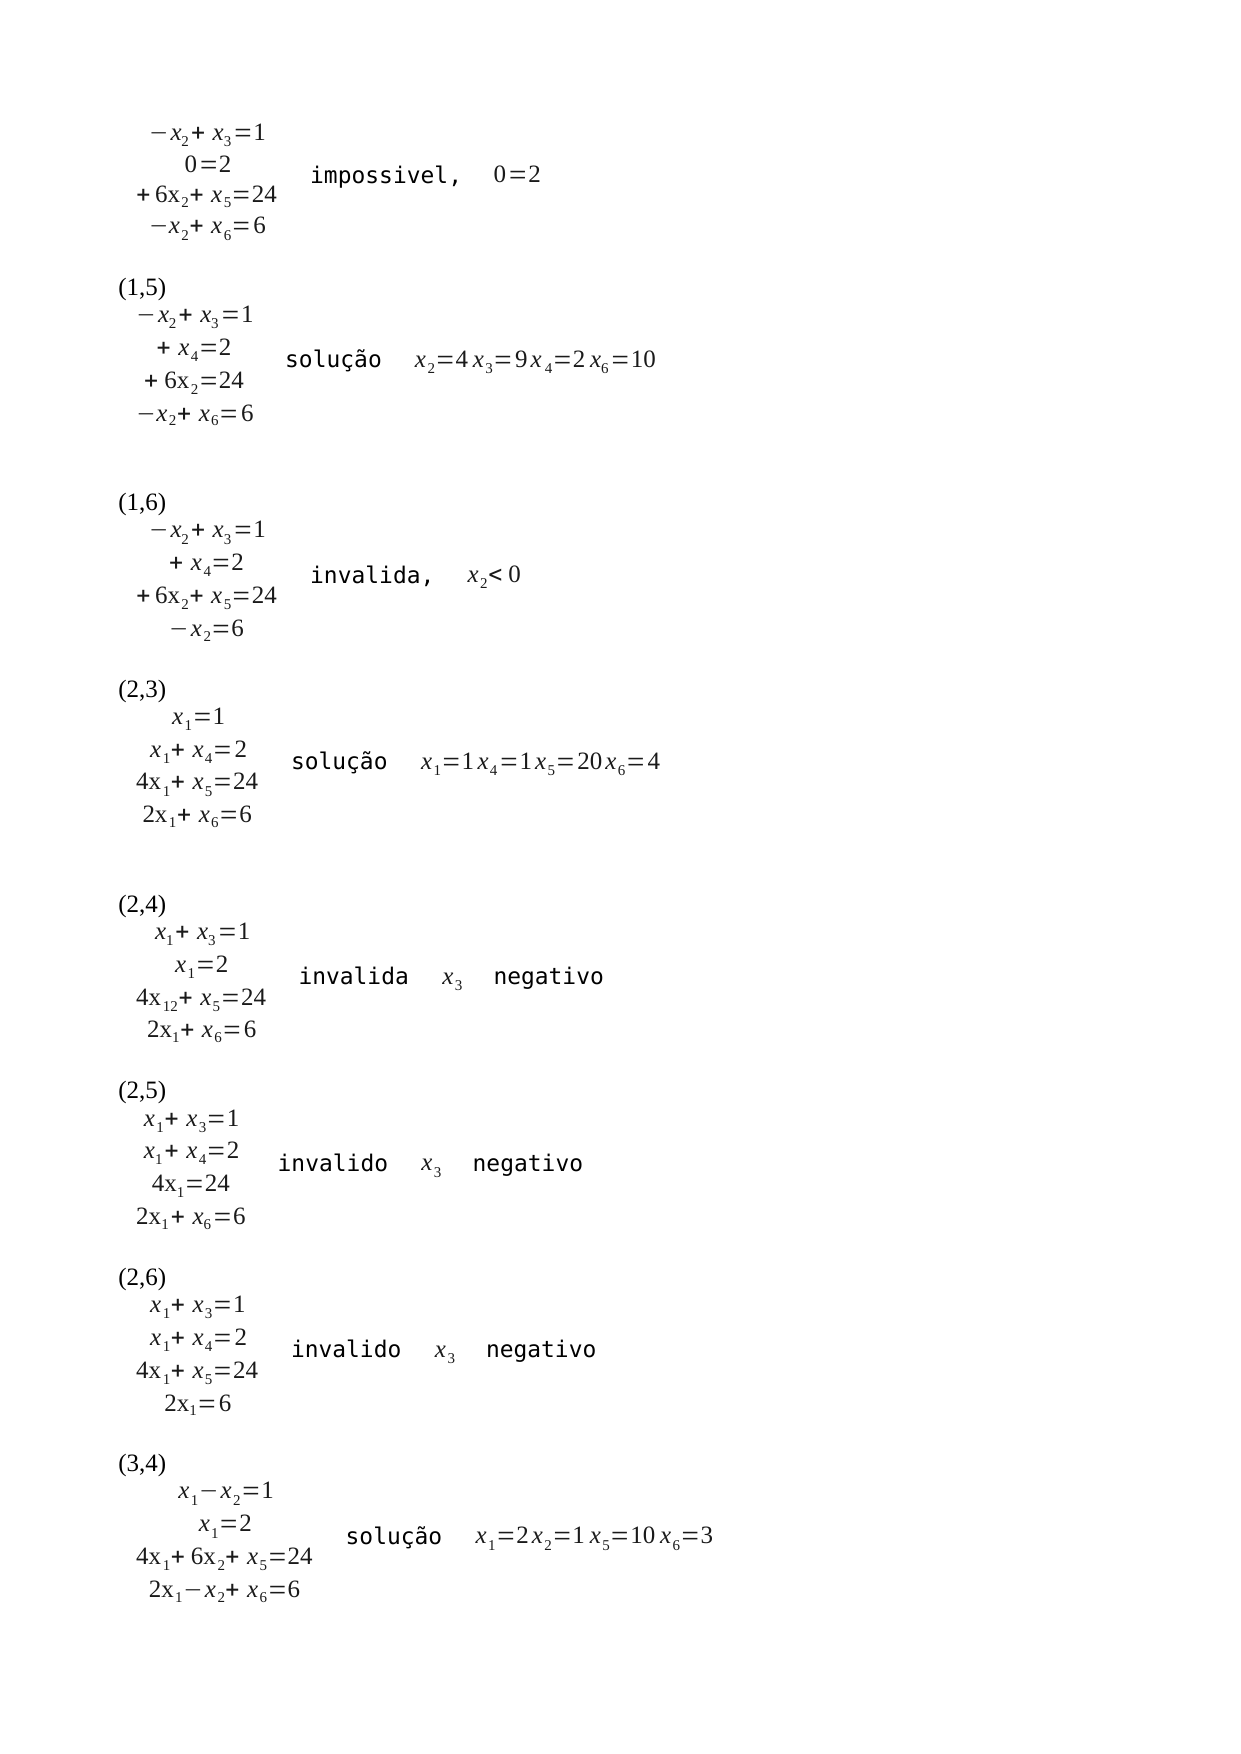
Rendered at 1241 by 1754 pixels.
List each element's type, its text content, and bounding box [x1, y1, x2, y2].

text (1,6) [118, 487, 1122, 516]
text (2,6) [118, 1262, 1122, 1291]
text impossivel, [118, 118, 1122, 243]
text invalida negativo [118, 918, 1122, 1047]
text solução [118, 301, 1122, 430]
text (2,5) [118, 1075, 1122, 1104]
text invalido negativo [118, 1291, 1122, 1419]
text solução [118, 1477, 1122, 1606]
text solução [118, 702, 1122, 831]
text invalida, [118, 516, 1122, 645]
text (2,4) [118, 889, 1122, 918]
text (2,3) [118, 674, 1122, 702]
text (1,5) [118, 272, 1122, 301]
text (3,4) [118, 1448, 1122, 1477]
text invalido negativo [118, 1104, 1122, 1233]
